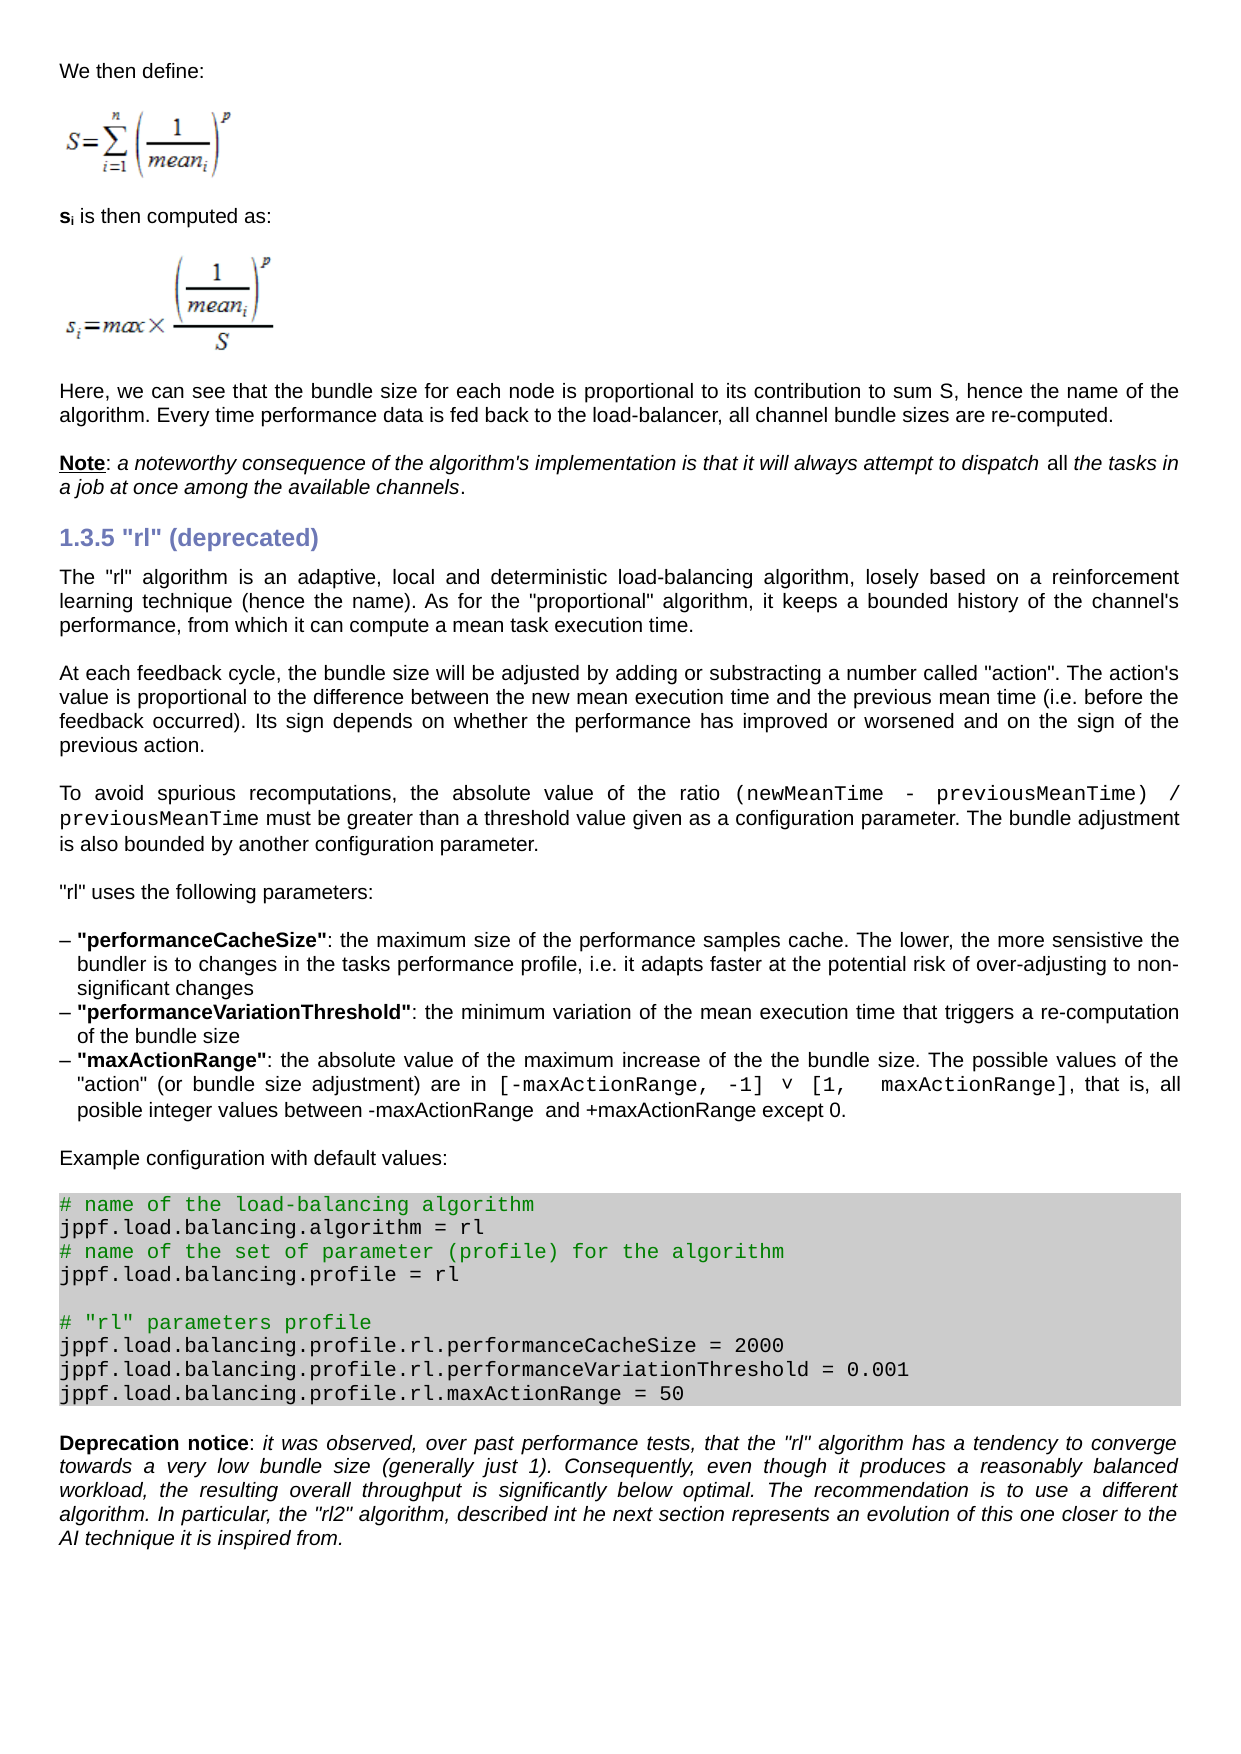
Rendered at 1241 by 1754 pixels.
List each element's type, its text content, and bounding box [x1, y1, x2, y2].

text jppf.load.balancing.profile.rl.maxActionRange = 50 [59, 1383, 1181, 1406]
list "maxActionRange": the absolute value of the maximum increase of the the bundle size. The possible values of the "action" (or bundle size adjustment) are in [-maxActionRange, -1] ˅ [1, maxActionRange], that is, all posible integer values between -maxActionRange and +maxActionRange except 0. [59, 1048, 1181, 1122]
text Example configuration with default values: [59, 1146, 1181, 1169]
picture [59, 107, 237, 180]
text Here, we can see that the bundle size for each node is proportional to its contribution to sum S, hence the name of the algorithm. Every time performance data is fed back to the load-balancer, all channel bundle sizes are re-computed. [59, 379, 1181, 427]
text si is then computed as: [59, 204, 1181, 228]
text To avoid spurious recomputations, the absolute value of the ratio (newMeanTime - previousMeanTime) / previousMeanTime must be greater than a threshold value given as a configuration parameter. The bundle adjustment is also bounded by another configuration parameter. [59, 780, 1181, 856]
text Deprecation notice: it was observed, over past performance tests, that the "rl" algorithm has a tendency to converge towards a very low bundle size (generally just 1). Consequently, even though it produces a reasonably balanced workload, the resulting overall throughput is significantly below optimal. The recommendation is to use a different algorithm. In particular, the "rl2" algorithm, described int he next section represents an evolution of this one closer to the AI technique it is inspired from. [59, 1430, 1181, 1550]
text # name of the load-balancing algorithm [59, 1193, 1181, 1217]
text Note: a noteworthy consequence of the algorithm's implementation is that it will always attempt to dispatch all the tasks in a job at once among the available channels. [59, 451, 1181, 498]
text The "rl" algorithm is an adaptive, local and deterministic load-balancing algorithm, losely based on a reinforcement learning technique (hence the name). As for the "proportional" algorithm, it keeps a bounded history of the channel's performance, from which it can compute a mean task execution time. [59, 565, 1181, 637]
text jppf.load.balancing.profile.rl.performanceCacheSize = 2000 [59, 1335, 1181, 1359]
text jppf.load.balancing.algorithm = rl [59, 1217, 1181, 1241]
text # name of the set of parameter (profile) for the algorithm [59, 1241, 1181, 1264]
text jppf.load.balancing.profile.rl.performanceVariationThreshold = 0.001 [59, 1359, 1181, 1383]
text "rl" uses the following parameters: [59, 880, 1181, 904]
text At each feedback cycle, the bundle size will be adjusted by adding or substracting a number called "action". The action's value is proportional to the difference between the new mean execution time and the previous mean time (i.e. before the feedback occurred). Its sign depends on whether the performance has improved or worsened and on the sign of the previous action. [59, 661, 1181, 756]
subtitle "rl" (deprecated) [59, 523, 1181, 552]
list "performanceVariationThreshold": the minimum variation of the mean execution time that triggers a re-computation of the bundle size [59, 1000, 1181, 1048]
text We then define: [59, 59, 1181, 83]
list "performanceCacheSize": the maximum size of the performance samples cache. The lower, the more sensistive the bundler is to changes in the tasks performance profile, i.e. it adapts faster at the potential risk of over-adjusting to non-significant changes [59, 928, 1181, 1000]
text jppf.load.balancing.profile = rl [59, 1264, 1181, 1288]
picture [59, 251, 280, 355]
text # "rl" parameters profile [59, 1312, 1181, 1335]
